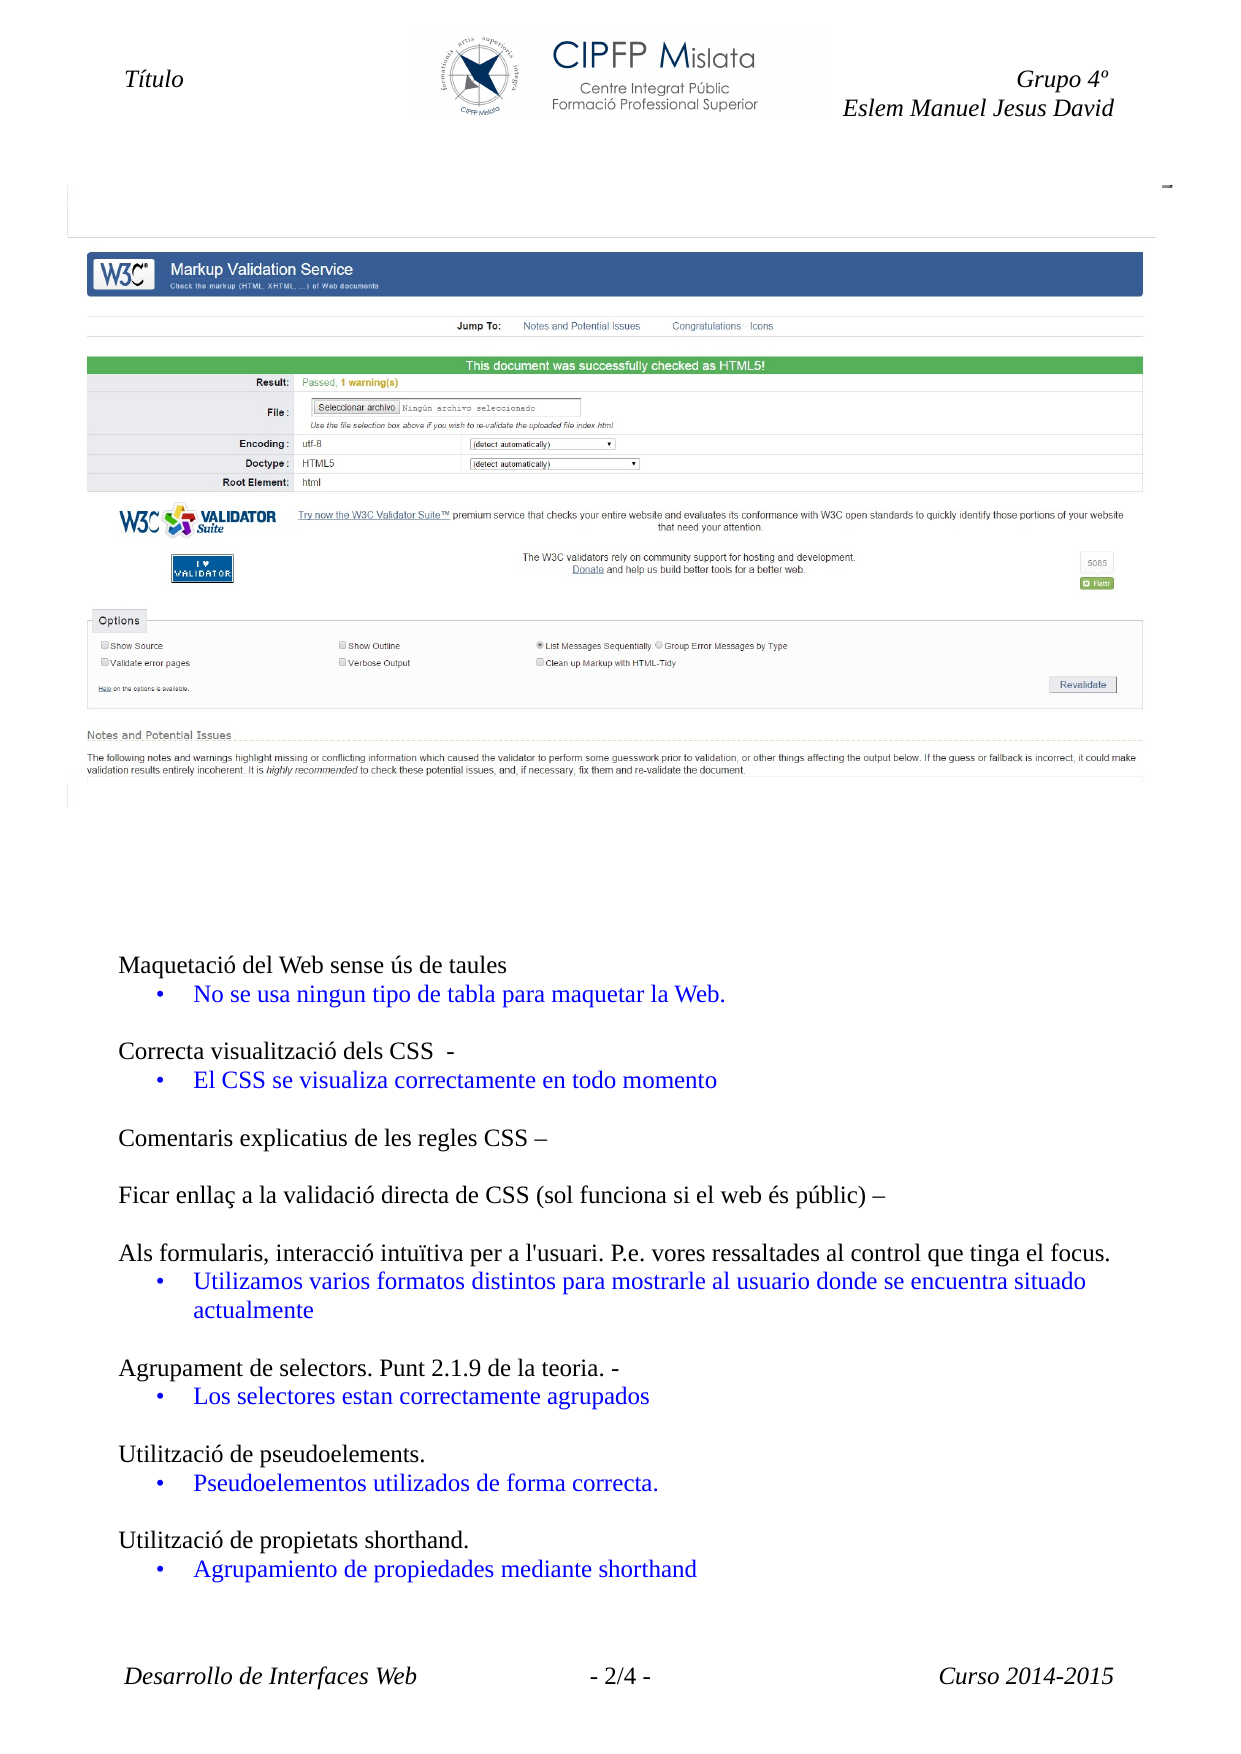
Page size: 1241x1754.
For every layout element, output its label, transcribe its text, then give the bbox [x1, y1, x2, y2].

text Als formularis, interacció intuïtiva per a l'usuari. P.e. vores ressaltades al control que tinga el focus. [118, 1238, 1122, 1266]
text Ficar enllaç a la validació directa de CSS (sol funciona si el web és públic) – [118, 1180, 1122, 1209]
list El CSS se visualiza correctamente en todo momento [156, 1065, 1122, 1094]
text Correcta visualització dels CSS - [118, 1036, 1122, 1065]
list Pseudoelementos utilizados de forma correcta. [156, 1468, 1122, 1496]
picture [413, 31, 827, 120]
list Agrupamiento de propiedades mediante shorthand [156, 1554, 1122, 1583]
list Los selectores estan correctamente agrupados [156, 1381, 1122, 1410]
text Utilització de propietats shorthand. [118, 1525, 1122, 1554]
list No se usa ningun tipo de tabla para maquetar la Web. [156, 979, 1122, 1008]
text Utilització de pseudoelements. [118, 1439, 1122, 1468]
picture [67, 185, 1173, 807]
text Agrupament de selectors. Punt 2.1.9 de la teoria. - [118, 1353, 1122, 1381]
list Utilizamos varios formatos distintos para mostrarle al usuario donde se encuentra situado actualmente [156, 1266, 1122, 1324]
text Comentaris explicatius de les regles CSS – [118, 1123, 1122, 1151]
text Maquetació del Web sense ús de taules [118, 950, 1122, 979]
